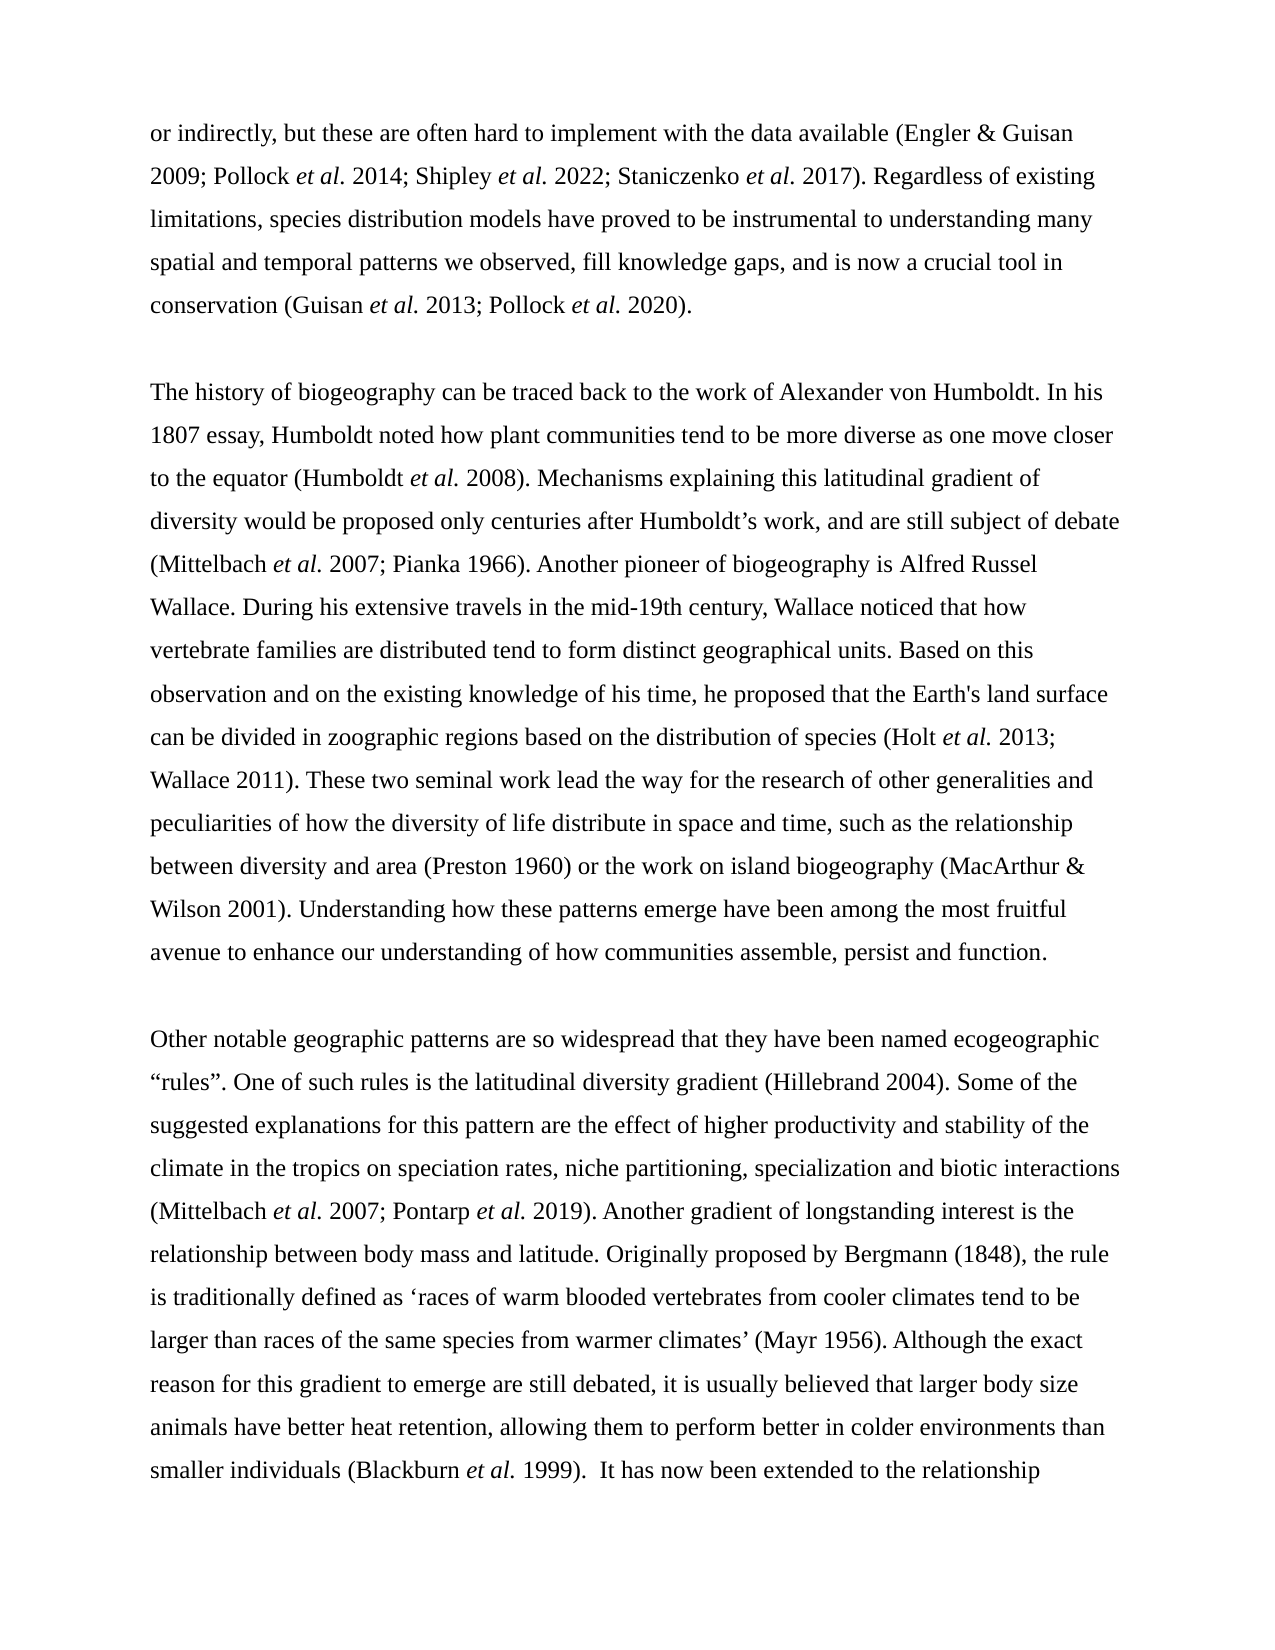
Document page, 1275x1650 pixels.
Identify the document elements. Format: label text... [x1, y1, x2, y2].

text Other notable geographic patterns are so widespread that they have been named ecogeographic “rules”. One of such rules is the latitudinal diversity gradient (Hillebrand 2004). Some of the suggested explanations for this pattern are the effect of higher productivity and stability of the climate in the tropics on speciation rates, niche partitioning, specialization and biotic interactions (Mittelbach et al. 2007; Pontarp et al. 2019). Another gradient of longstanding interest is the relationship between body mass and latitude. Originally proposed by Bergmann (1848), the rule is traditionally defined as ‘races of warm blooded vertebrates from cooler climates tend to be larger than races of the same species from warmer climates’ (Mayr 1956). Although the exact reason for this gradient to emerge are still debated, it is usually believed that larger body size animals have better heat retention, allowing them to perform better in colder environments than smaller individuals (Blackburn et al. 1999). It has now been extended to the relationship [150, 1024, 1125, 1484]
text The history of biogeography can be traced back to the work of Alexander von Humboldt. In his 1807 essay, Humboldt noted how plant communities tend to be more diverse as one move closer to the equator (Humboldt et al. 2008). Mechanisms explaining this latitudinal gradient of diversity would be proposed only centuries after Humboldt’s work, and are still subject of debate (Mittelbach et al. 2007; Pianka 1966). Another pioneer of biogeography is Alfred Russel Wallace. During his extensive travels in the mid-19th century, Wallace noticed that how vertebrate families are distributed tend to form distinct geographical units. Based on this observation and on the existing knowledge of his time, he proposed that the Earth's land surface can be divided in zoographic regions based on the distribution of species (Holt et al. 2013; Wallace 2011). These two seminal work lead the way for the research of other generalities and peculiarities of how the diversity of life distribute in space and time, such as the relationship between diversity and area (Preston 1960) or the work on island biogeography (MacArthur & Wilson 2001). Understanding how these patterns emerge have been among the most fruitful avenue to enhance our understanding of how communities assemble, persist and function. [150, 377, 1125, 966]
text or indirectly, but these are often hard to implement with the data available (Engler & Guisan 2009; Pollock et al. 2014; Shipley et al. 2022; Staniczenko et al. 2017). Regardless of existing limitations, species distribution models have proved to be instrumental to understanding many spatial and temporal patterns we observed, fill knowledge gaps, and is now a crucial tool in conservation (Guisan et al. 2013; Pollock et al. 2020). [150, 118, 1125, 319]
